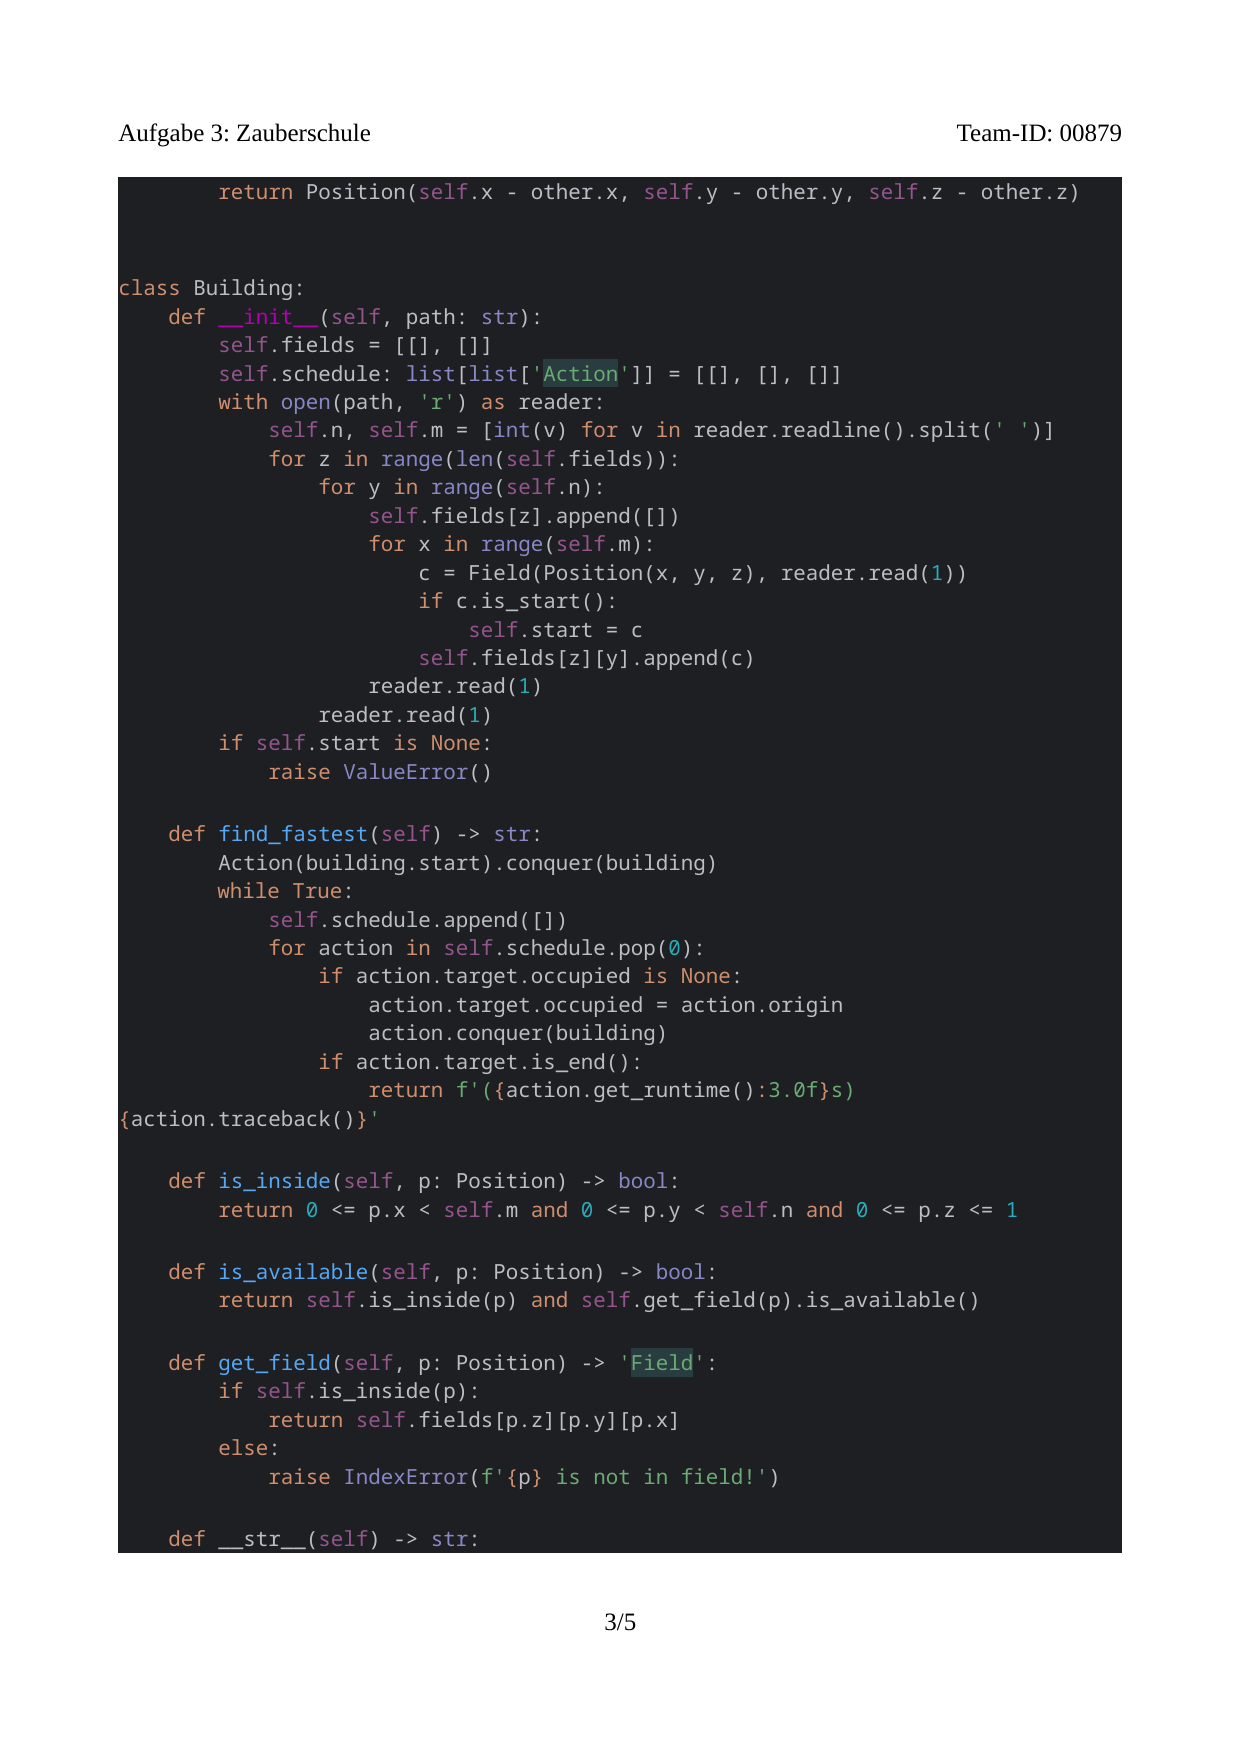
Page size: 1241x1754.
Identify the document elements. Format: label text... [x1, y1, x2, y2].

text return Position(self.x - other.x, self.y - other.y, self.z - other.z) class Building: def __init__(self, path: str): self.fields = [[], []] self.schedule: list[list['Action']] = [[], [], []] with open(path, 'r') as reader: self.n, self.m = [int(v) for v in reader.readline().split(' ')] for z in range(len(self.fields)): for y in range(self.n): self.fields[z].append([]) for x in range(self.m): c = Field(Position(x, y, z), reader.read(1)) if c.is_start(): self.start = c self.fields[z][y].append(c) reader.read(1) reader.read(1) if self.start is None: raise ValueError() def find_fastest(self) -> str: Action(building.start).conquer(building) while True: self.schedule.append([]) for action in self.schedule.pop(0): if action.target.occupied is None: action.target.occupied = action.origin action.conquer(building) if action.target.is_end(): return f'({action.get_runtime():3.0f}s) {action.traceback()}' def is_inside(self, p: Position) -> bool: return 0 <= p.x < self.m and 0 <= p.y < self.n and 0 <= p.z <= 1 def is_available(self, p: Position) -> bool: return self.is_inside(p) and self.get_field(p).is_available() def get_field(self, p: Position) -> 'Field': if self.is_inside(p): return self.fields[p.z][p.y][p.x] else: raise IndexError(f'{p} is not in field!') def __str__(self) -> str: [118, 177, 1122, 1553]
